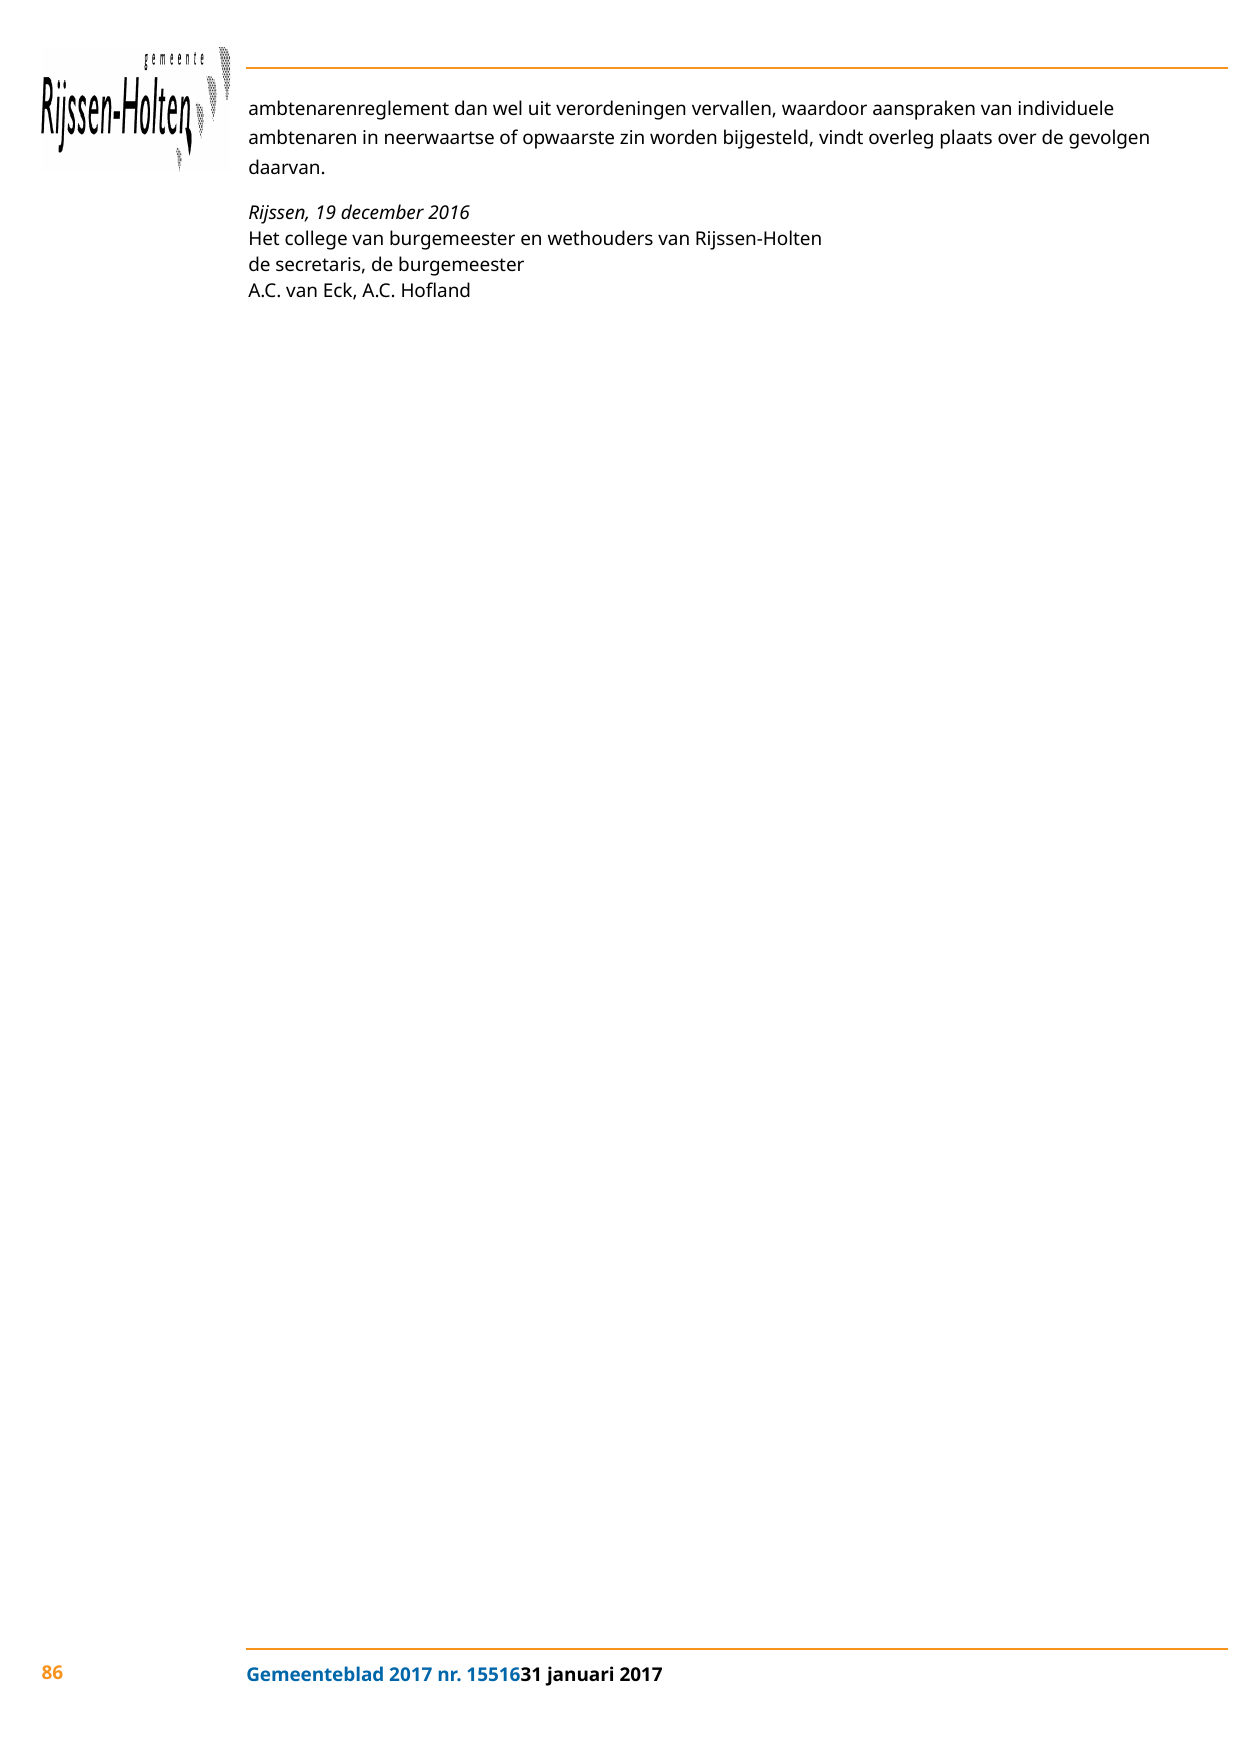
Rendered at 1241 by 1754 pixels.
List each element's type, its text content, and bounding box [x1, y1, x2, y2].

text ambtenarenreglement dan wel uit verordeningen vervallen, waardoor aanspraken van individuele ambtenaren in neerwaartse of opwaarste zin worden bijgesteld, vindt overleg plaats over de gevolgen daarvan. [248, 95, 1152, 180]
text Het college van burgemeester en wethouders van Rijssen-Holten [248, 225, 1152, 251]
picture [41, 47, 231, 172]
text A.C. van Eck, A.C. Hofland [248, 277, 1152, 302]
text Rijssen, 19 december 2016 [248, 199, 1152, 225]
text de secretaris, de burgemeester [248, 251, 1152, 277]
